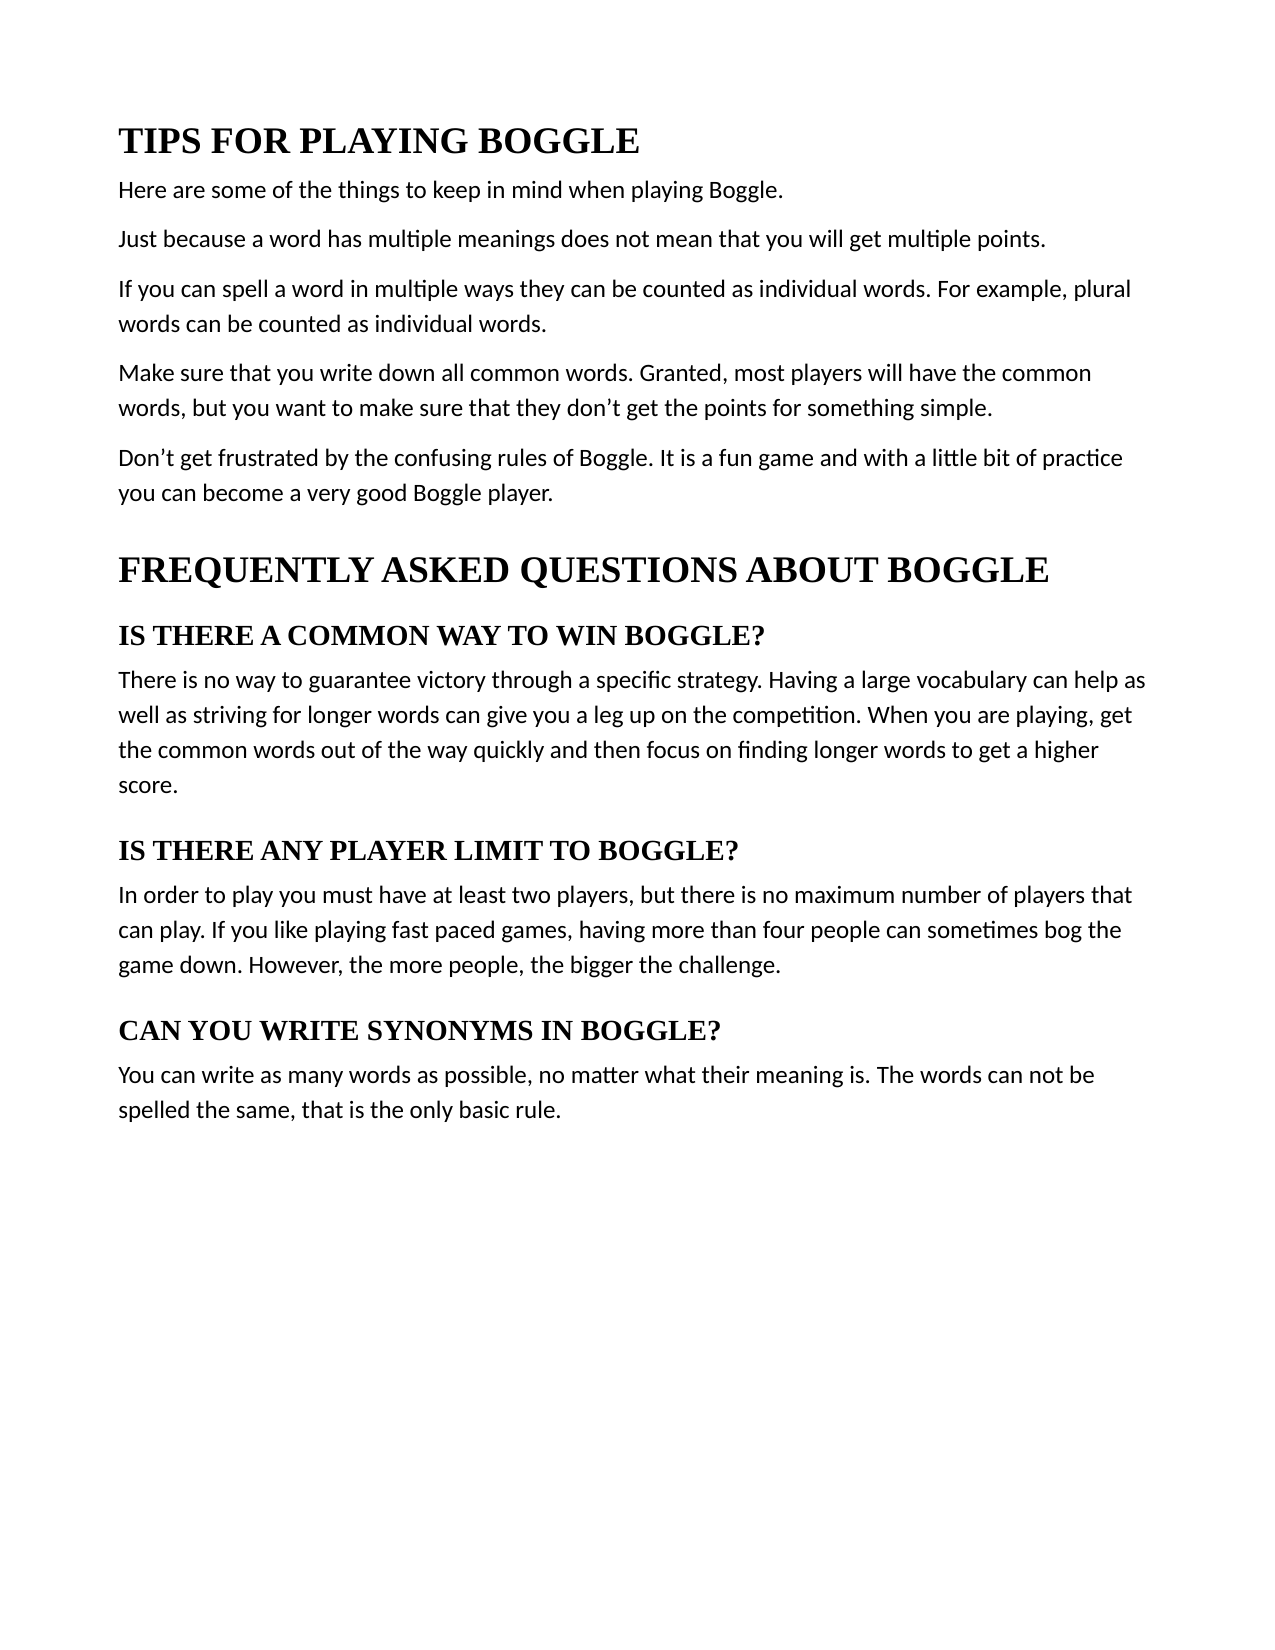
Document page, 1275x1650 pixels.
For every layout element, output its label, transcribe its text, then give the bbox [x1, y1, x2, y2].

subtitle IS THERE ANY PLAYER LIMIT TO BOGGLE? [118, 833, 1157, 866]
subtitle TIPS FOR PLAYING BOGGLE [118, 118, 1157, 161]
text Just because a word has multiple meanings does not mean that you will get multiple points. [118, 223, 1157, 254]
text Don’t get frustrated by the confusing rules of Boggle. It is a fun game and with a little bit of practice you can become a very good Boggle player. [118, 442, 1157, 508]
text Make sure that you write down all common words. Granted, most players will have the common words, but you want to make sure that they don’t get the points for something simple. [118, 357, 1157, 423]
text There is no way to guarantee victory through a specific strategy. Having a large vocabulary can help as well as striving for longer words can give you a leg up on the competition. When you are playing, get the common words out of the way quickly and then focus on finding longer words to get a higher score. [118, 664, 1157, 799]
text If you can spell a word in multiple ways they can be counted as individual words. For example, plural words can be counted as individual words. [118, 273, 1157, 338]
subtitle IS THERE A COMMON WAY TO WIN BOGGLE? [118, 618, 1157, 651]
subtitle FREQUENTLY ASKED QUESTIONS ABOUT BOGGLE [118, 547, 1157, 591]
text In order to play you must have at least two players, but there is no maximum number of players that can play. If you like playing fast paced games, having more than four people can sometimes bog the game down. However, the more people, the bigger the challenge. [118, 879, 1157, 979]
subtitle CAN YOU WRITE SYNONYMS IN BOGGLE? [118, 1013, 1157, 1047]
text Here are some of the things to keep in mind when playing Boggle. [118, 174, 1157, 204]
text You can write as many words as possible, no matter what their meaning is. The words can not be spelled the same, that is the only basic rule. [118, 1059, 1157, 1125]
